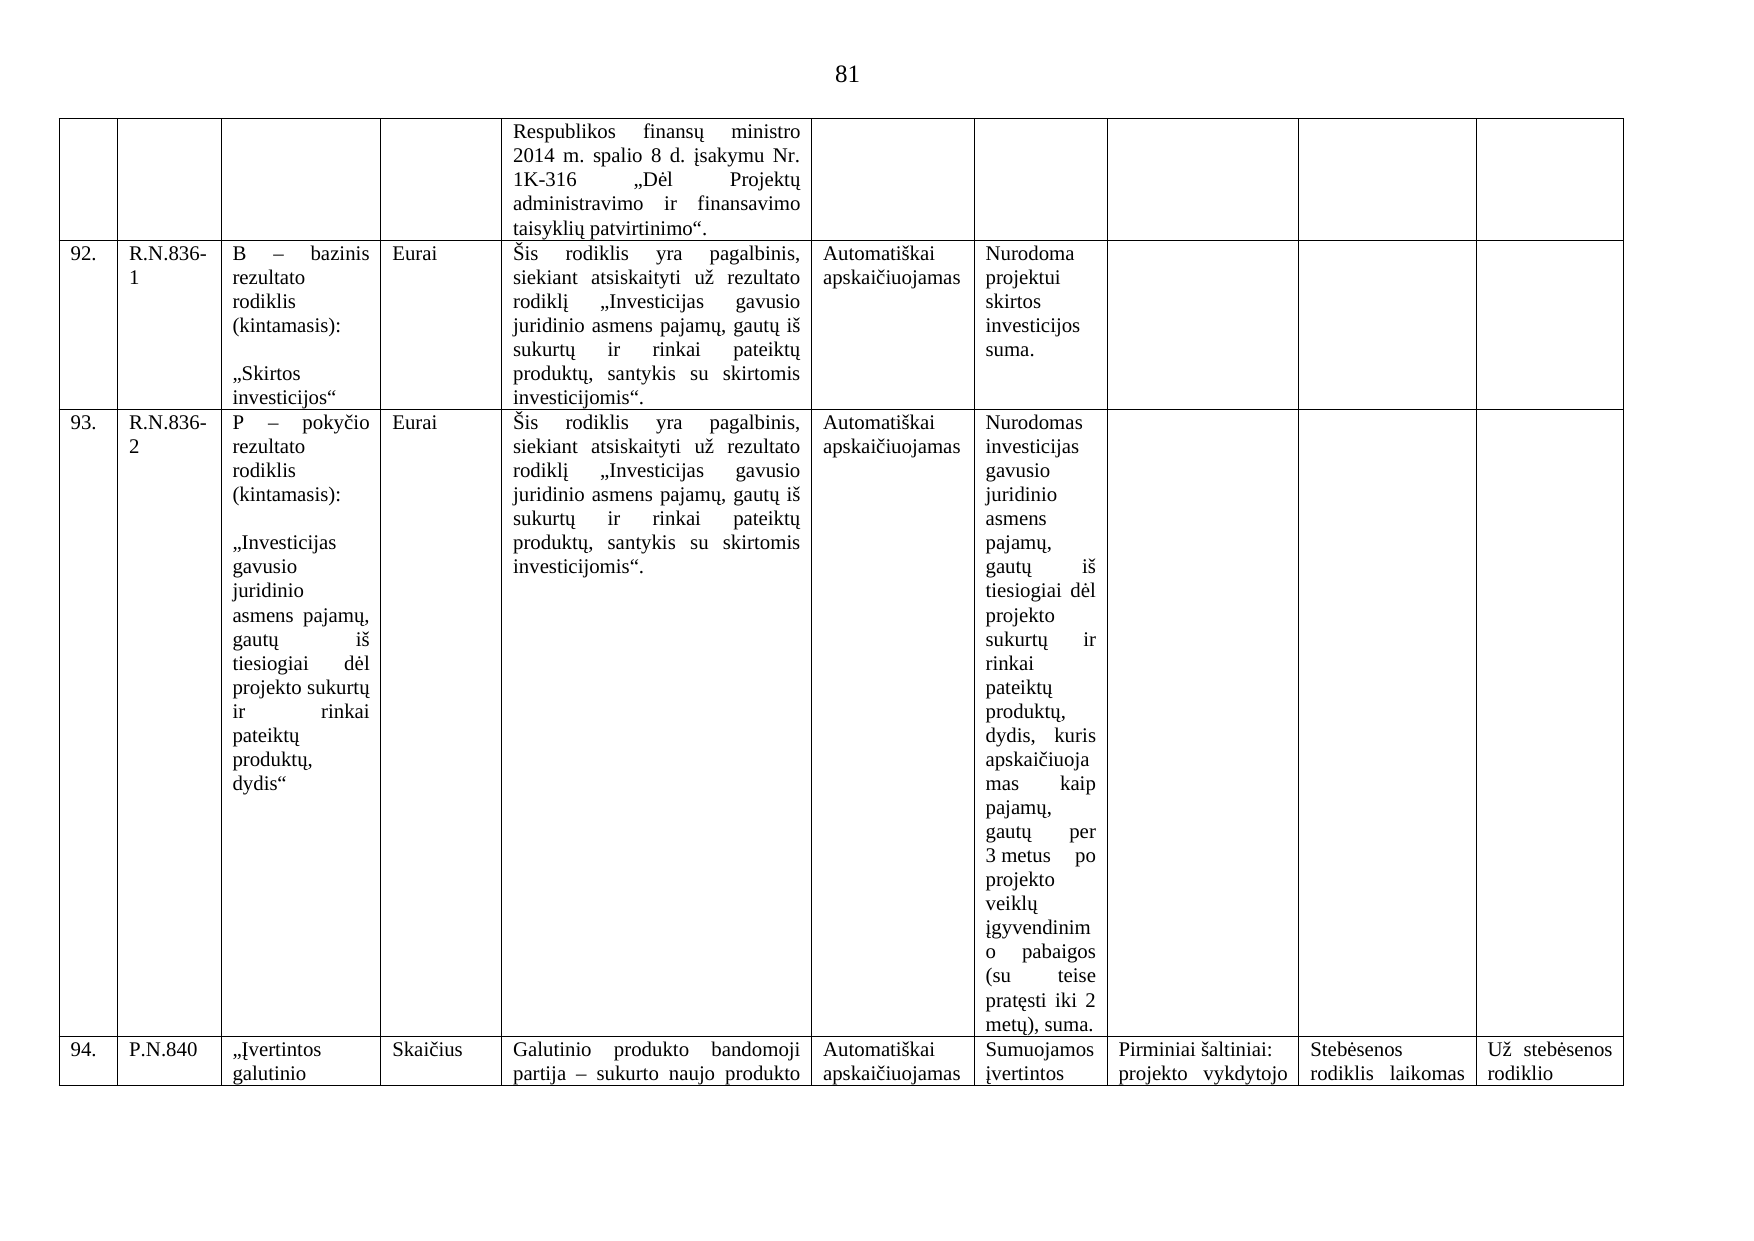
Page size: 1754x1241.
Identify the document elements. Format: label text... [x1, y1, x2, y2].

table_cell Skaičius [381, 1037, 501, 1085]
table_cell Automatiškai apskaičiuojamas [812, 1037, 974, 1085]
table_cell [1299, 410, 1476, 1036]
table_cell [1477, 119, 1623, 239]
table_cell Pirminiai šaltiniai: projekto vykdytojo [1108, 1037, 1298, 1085]
table_cell Nurodoma projektui skirtos investicijos suma. [975, 241, 1107, 409]
table_cell R.N.836-2 [118, 410, 221, 1036]
table_cell B – bazinis rezultato rodiklis (kintamasis): „Skirtos investicijos“ [222, 241, 380, 409]
table_cell Eurai [381, 241, 501, 409]
table_cell P – pokyčio rezultato rodiklis (kintamasis): „Investicijas gavusio juridinio asmens pajamų, gautų iš tiesiogiai dėl projekto sukurtų ir rinkai pateiktų produktų, dydis“ [222, 410, 380, 1036]
table_cell 94. [60, 1037, 117, 1085]
table_cell Nurodomas investicijas gavusio juridinio asmens pajamų, gautų iš tiesiogiai dėl projekto sukurtų ir rinkai pateiktų produktų, dydis, kuris apskaičiuojamas kaip pajamų, gautų per 3 metus po projekto veiklų įgyvendinimo pabaigos (su teise pratęsti iki 2 metų), suma. [975, 410, 1107, 1036]
table_cell [1477, 241, 1623, 409]
table_cell R.N.836-1 [118, 241, 221, 409]
table_cell [1108, 410, 1298, 1036]
table_cell [1108, 119, 1298, 239]
table_cell [1299, 241, 1476, 409]
table_cell P.N.840 [118, 1037, 221, 1085]
table_cell Už stebėsenos rodiklio [1477, 1037, 1623, 1085]
table_cell [381, 119, 501, 239]
table_cell [975, 119, 1107, 239]
table_cell Eurai [381, 410, 501, 1036]
table_cell Šis rodiklis yra pagalbinis, siekiant atsiskaityti už rezultato rodiklį „Investicijas gavusio juridinio asmens pajamų, gautų iš sukurtų ir rinkai pateiktų produktų, santykis su skirtomis investicijomis“. [502, 410, 811, 1036]
table_cell Sumuojamos įvertintos [975, 1037, 1107, 1085]
table_cell [812, 119, 974, 239]
table_cell „Įvertintos galutinio [222, 1037, 380, 1085]
table_cell [60, 119, 117, 239]
table_cell Šis rodiklis yra pagalbinis, siekiant atsiskaityti už rezultato rodiklį „Investicijas gavusio juridinio asmens pajamų, gautų iš sukurtų ir rinkai pateiktų produktų, santykis su skirtomis investicijomis“. [502, 241, 811, 409]
table_cell Stebėsenos rodiklis laikomas [1299, 1037, 1476, 1085]
table_cell [1299, 119, 1476, 239]
table_cell Galutinio produkto bandomoji partija – sukurto naujo produkto [502, 1037, 811, 1085]
table_cell [222, 119, 380, 239]
table_cell Respublikos finansų ministro 2014 m. spalio 8 d. įsakymu Nr. 1K-316 „Dėl Projektų administravimo ir finansavimo taisyklių patvirtinimo“. [502, 119, 811, 239]
table_cell Automatiškai apskaičiuojamas [812, 241, 974, 409]
table_cell [1477, 410, 1623, 1036]
table_cell [1108, 241, 1298, 409]
table_cell [118, 119, 221, 239]
table_cell 93. [60, 410, 117, 1036]
table_cell 92. [60, 241, 117, 409]
table_cell Automatiškai apskaičiuojamas [812, 410, 974, 1036]
